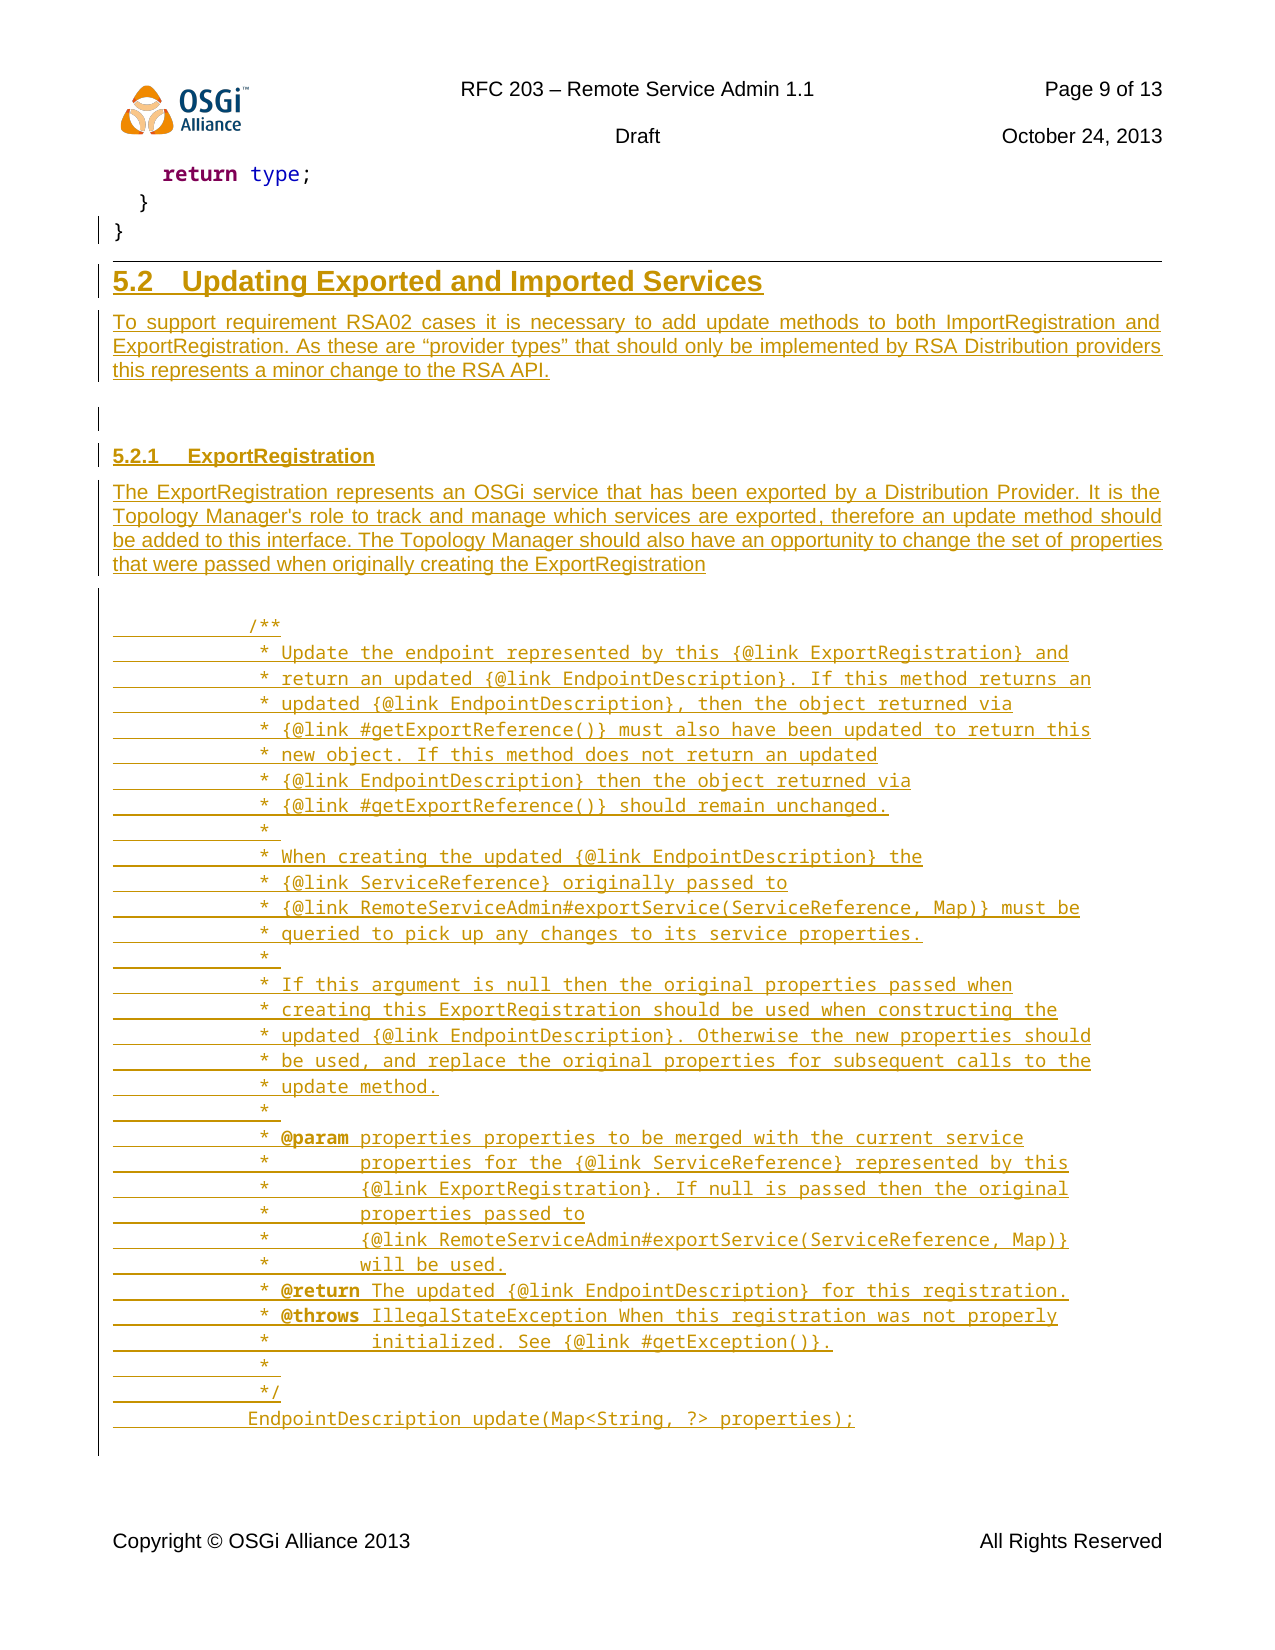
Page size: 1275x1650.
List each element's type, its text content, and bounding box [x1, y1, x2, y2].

text * will be used. [112, 1252, 1162, 1277]
text The ExportRegistration represents an OSGi service that has been exported by a Distribution Provider. It is the Topology Manager's role to track and manage which services are exported, therefore an update method should [112, 480, 1162, 525]
text } [112, 187, 1162, 216]
text * return an updated {@link EndpointDescription}. If this method returns an [112, 665, 1162, 690]
subtitle Updating Exported and Imported Services [112, 262, 1162, 298]
text * @param properties properties to be merged with the current service [112, 1124, 1162, 1150]
text /** [112, 614, 1162, 639]
text * {@link EndpointDescription} then the object returned via [112, 767, 1162, 792]
text * properties for the {@link ServiceReference} represented by this [112, 1150, 1162, 1175]
text * [112, 946, 1162, 971]
text * [112, 1099, 1162, 1124]
text * {@link #getExportReference()} must also have been updated to return this [112, 716, 1162, 741]
subtitle ExportRegistration [112, 443, 1162, 467]
text To support requirement RSA02 cases it is necessary to add update methods to both ImportRegistration and ExportRegistration. As these are “provider types” that should only be implemented by RSA Distribution providers [112, 310, 1162, 355]
text * creating this ExportRegistration should be used when constructing the [112, 997, 1162, 1022]
text * Update the endpoint represented by this {@link ExportRegistration} and [112, 639, 1162, 665]
text * new object. If this method does not return an updated [112, 741, 1162, 767]
text return type; [112, 159, 1162, 187]
text * [112, 818, 1162, 843]
picture [113, 78, 257, 142]
text * @return The updated {@link EndpointDescription} for this registration. [112, 1277, 1162, 1303]
text * @throws IllegalStateException When this registration was not properly [112, 1303, 1162, 1328]
text be added to this interface. The Topology Manager should also have an opportunity to change the set of properties [112, 526, 1162, 549]
text * {@link RemoteServiceAdmin#exportService(ServiceReference, Map)} [112, 1226, 1162, 1252]
text * If this argument is null then the original properties passed when [112, 971, 1162, 997]
text * {@link ExportRegistration}. If null is passed then the original [112, 1175, 1162, 1201]
text this represents a minor change to the RSA API. [112, 356, 1162, 382]
text * updated {@link EndpointDescription}. Otherwise the new properties should [112, 1022, 1162, 1048]
text * properties passed to [112, 1201, 1162, 1226]
text * initialized. See {@link #getException()}. [112, 1328, 1162, 1354]
text } [112, 216, 1162, 244]
text * When creating the updated {@link EndpointDescription} the [112, 843, 1162, 869]
text * [112, 1354, 1162, 1379]
text * {@link #getExportReference()} should remain unchanged. [112, 792, 1162, 818]
text * be used, and replace the original properties for subsequent calls to the [112, 1048, 1162, 1073]
text * {@link RemoteServiceAdmin#exportService(ServiceReference, Map)} must be [112, 894, 1162, 920]
text * update method. [112, 1073, 1162, 1099]
text */ [112, 1379, 1162, 1405]
text that were passed when originally creating the ExportRegistration [112, 550, 1162, 576]
text * updated {@link EndpointDescription}, then the object returned via [112, 690, 1162, 716]
text EndpointDescription update(Map<String, ?> properties); [112, 1405, 1162, 1430]
text * queried to pick up any changes to its service properties. [112, 920, 1162, 946]
text * {@link ServiceReference} originally passed to [112, 869, 1162, 894]
